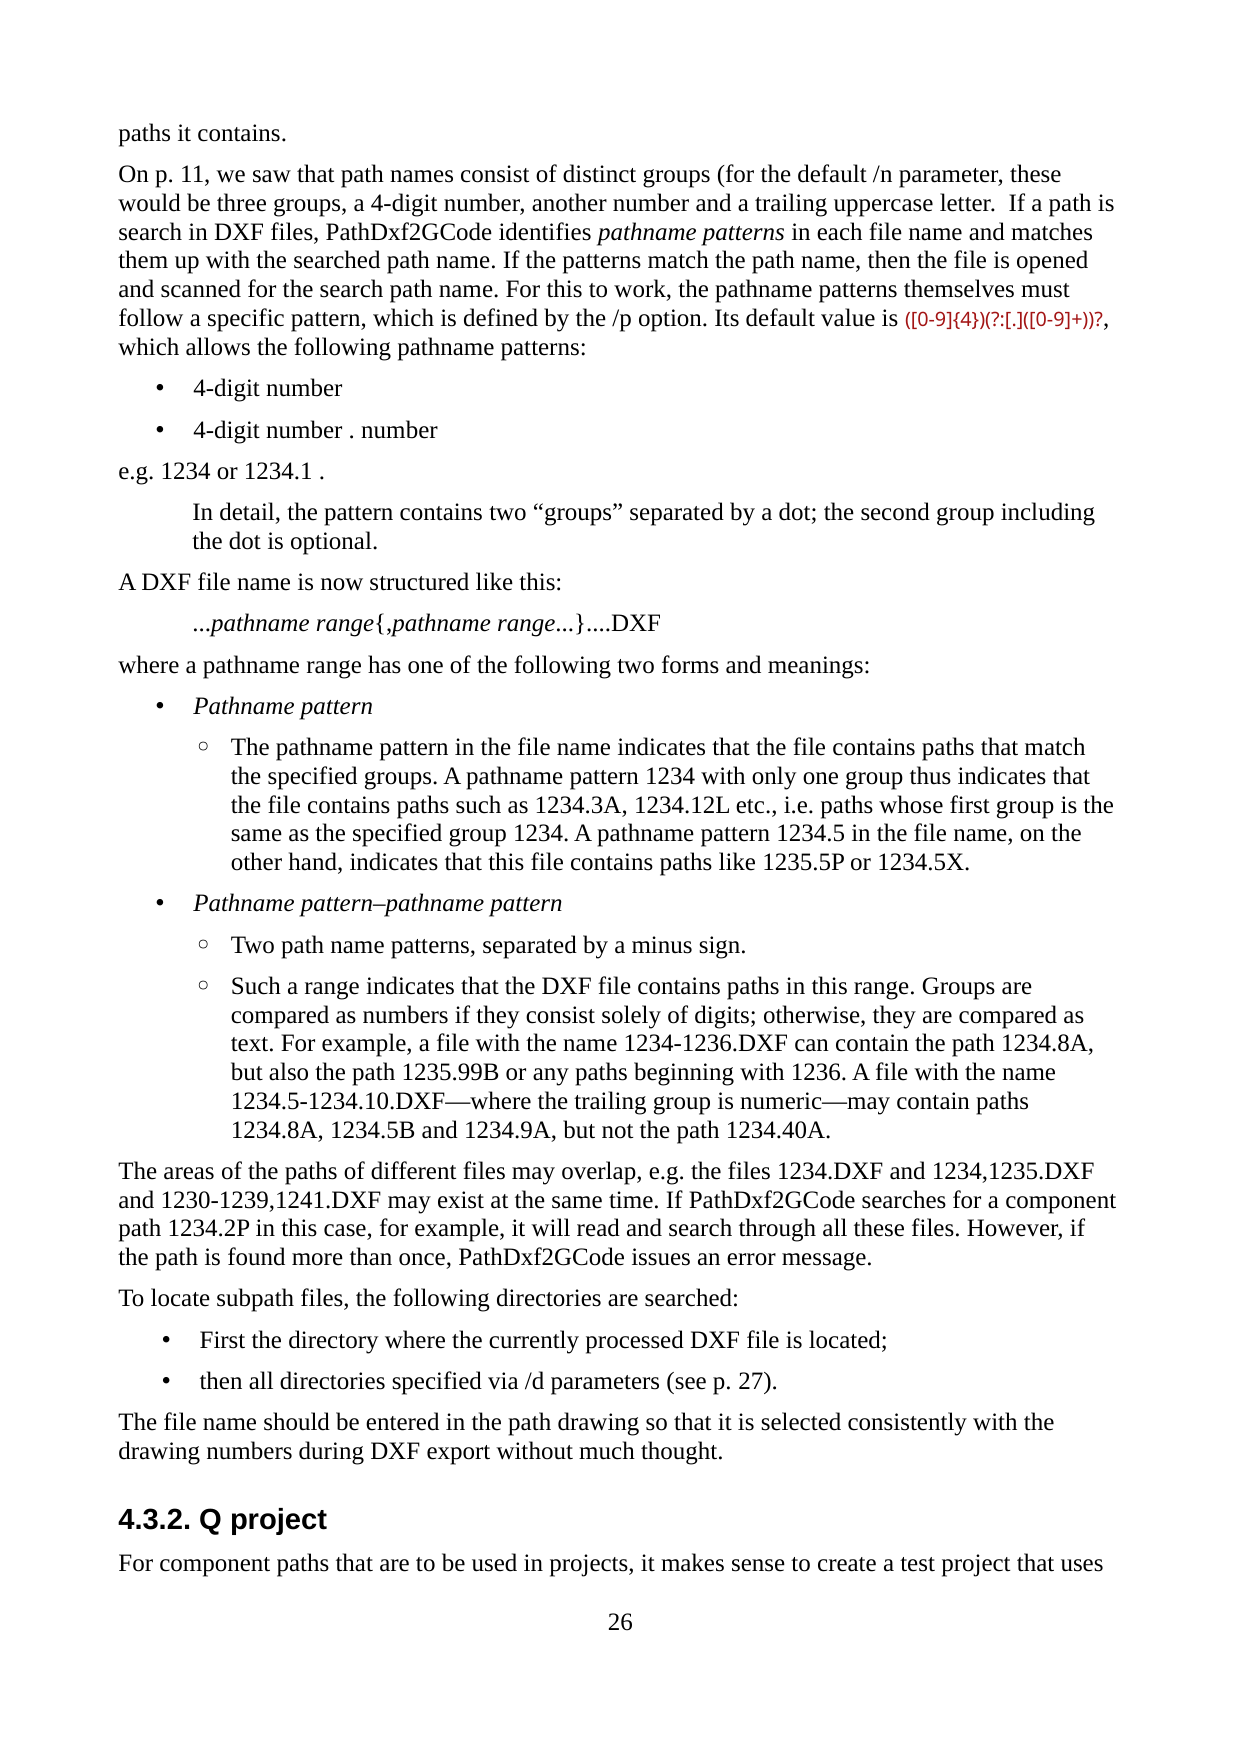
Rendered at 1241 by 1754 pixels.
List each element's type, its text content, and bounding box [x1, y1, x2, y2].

list 4-digit number [156, 373, 1122, 402]
list First the directory where the currently processed DXF file is located; [162, 1325, 1122, 1353]
text ...pathname range{,pathname range...}....DXF [118, 608, 1122, 637]
list Pathname pattern [156, 691, 1122, 720]
subtitle 4.3.2. Q project [118, 1502, 1122, 1536]
text A DXF file name is now structured like this: [118, 567, 1122, 596]
list then all directories specified via /d parameters (see p. 26). [162, 1366, 1122, 1395]
text The file name should be entered in the path drawing so that it is selected consistently with the drawing numbers during DXF export without much thought. [118, 1407, 1122, 1465]
text paths it contains. [118, 118, 1122, 147]
text On p. 10, we saw that path names consist of distinct groups (for the default /n parameter, these would be three groups, a 4-digit number, another number and a trailing uppercase letter. If a path is search in DXF files, PathDxf2GCode identifies pathname patterns in each file name and matches them up with the searched path name. If the patterns match the path name, then the file is opened and scanned for the search path name. For this to work, the pathname patterns themselves must follow a specific pattern, which is defined by the /p option. Its default value is ([0-9]{4})(?:[.]([0-9]+))?, which allows the following pathname patterns: [118, 159, 1122, 361]
text To locate subpath files, the following directories are searched: [118, 1283, 1122, 1312]
text For component paths that are to be used in projects, it makes sense to create a test project that uses [118, 1548, 1122, 1577]
text The areas of the paths of different files may overlap, e.g. the files 1234.DXF and 1234,1235.DXF and 1230-1239,1241.DXF may exist at the same time. If PathDxf2GCode searches for a component path 1234.2P in this case, for example, it will read and search through all these files. However, if the path is found more than once, PathDxf2GCode issues an error message. [118, 1156, 1122, 1271]
text In detail, the pattern contains two “groups” separated by a dot; the second group including the dot is optional. [192, 497, 1122, 555]
list 4-digit number . number [156, 415, 1122, 443]
list Two path name patterns, separated by a minus sign. [193, 930, 1122, 958]
text e.g. 1234 or 1234.1 . [118, 456, 1122, 485]
list The pathname pattern in the file name indicates that the file contains paths that match the specified groups. A pathname pattern 1234 with only one group thus indicates that the file contains paths such as 1234.3A, 1234.12L etc., i.e. paths whose first group is the same as the specified group 1234. A pathname pattern 1234.5 in the file name, on the other hand, indicates that this file contains paths like 1235.5P or 1234.5X. [193, 732, 1122, 876]
list Pathname pattern–pathname pattern [156, 888, 1122, 917]
text where a pathname range has one of the following two forms and meanings: [118, 650, 1122, 678]
list Such a range indicates that the DXF file contains paths in this range. Groups are compared as numbers if they consist solely of digits; otherwise, they are compared as text. For example, a file with the name 1234-1236.DXF can contain the path 1234.8A, but also the path 1235.99B or any paths beginning with 1236. A file with the name 1234.5-1234.10.DXF—where the trailing group is numeric—may contain paths 1234.8A, 1234.5B and 1234.9A, but not the path 1234.40A. [193, 971, 1122, 1143]
